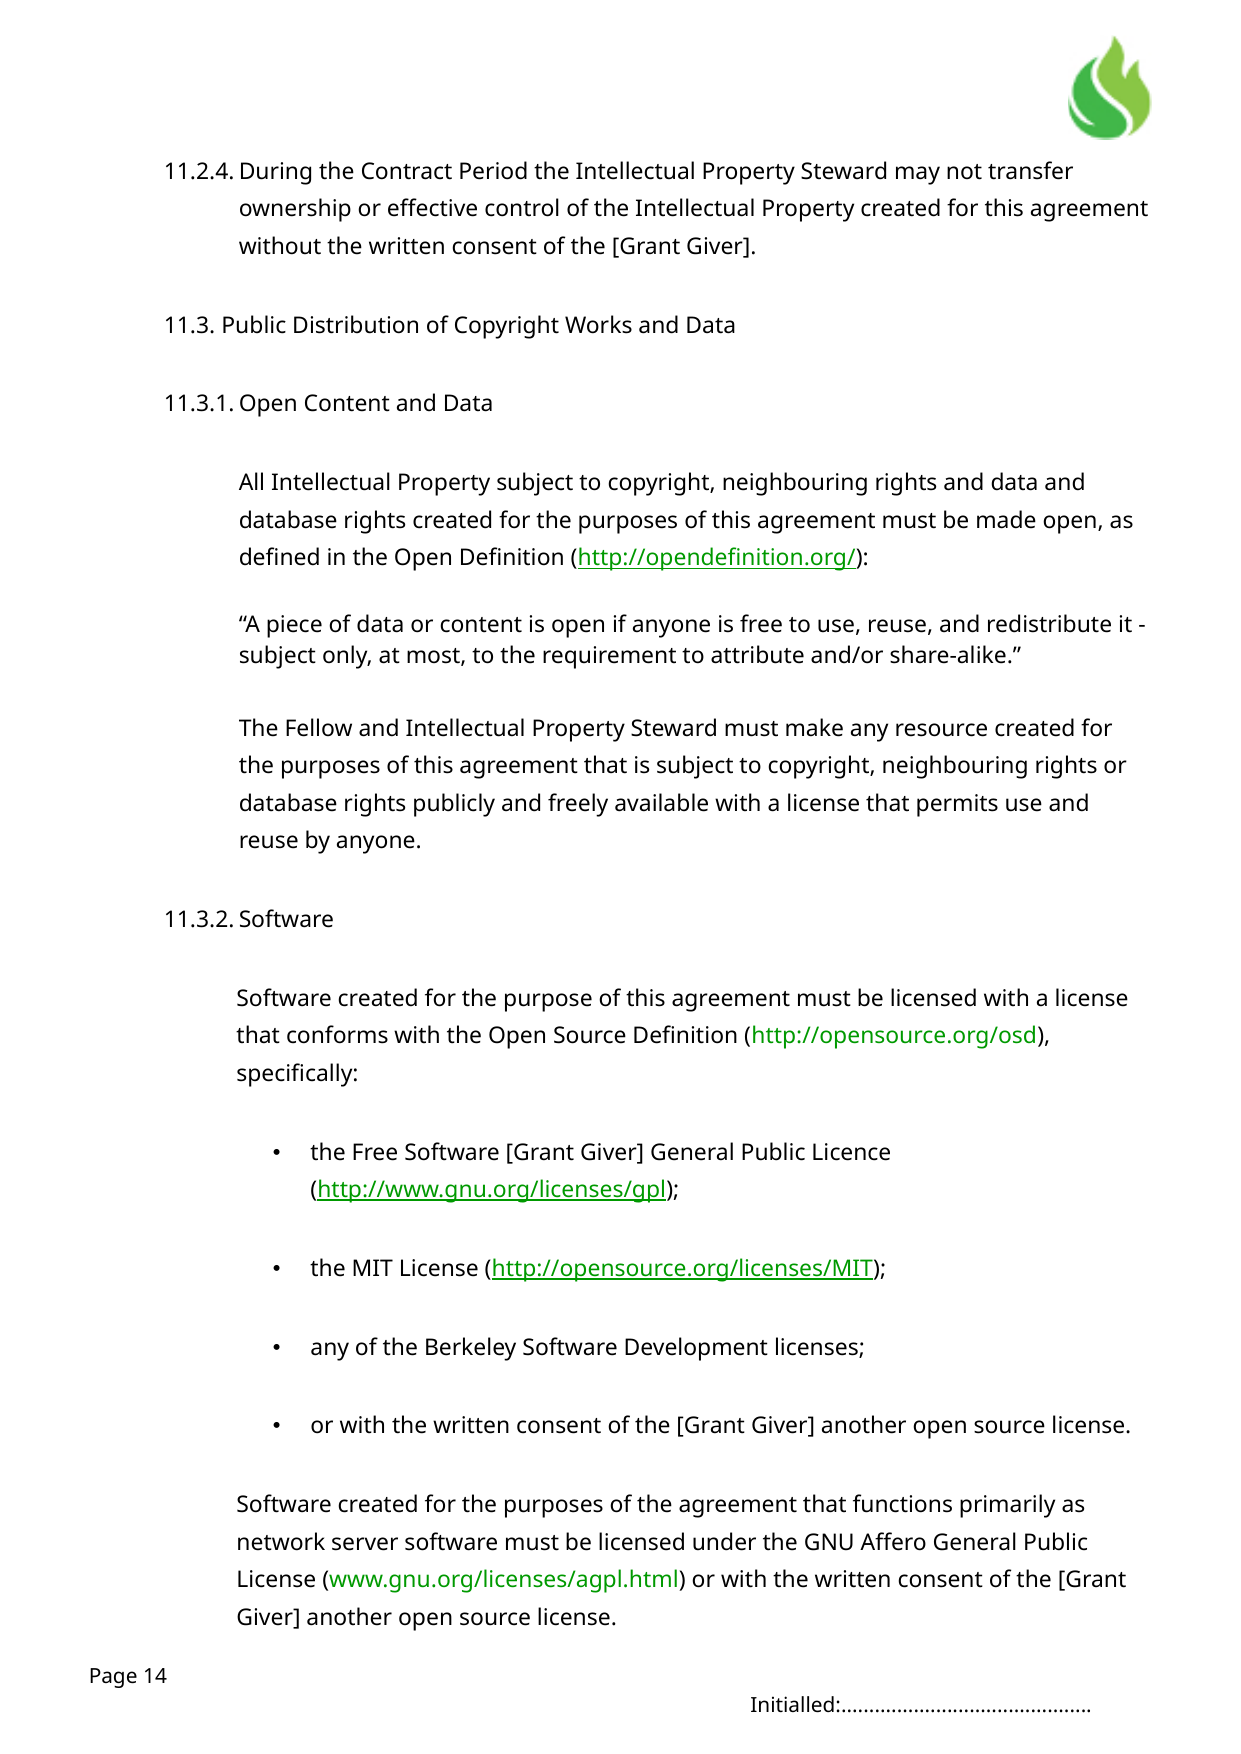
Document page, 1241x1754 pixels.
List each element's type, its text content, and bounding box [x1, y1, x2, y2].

subtitle Public Distribution of Copyright Works and Data [163, 308, 1152, 340]
subtitle During the Contract Period the Intellectual Property Steward may not transfer ownership or effective control of the Intellectual Property created for this agreement without the written consent of the [Grant Giver]. [163, 155, 1152, 261]
subtitle Software created for the purpose of this agreement must be licensed with a license that conforms with the Open Source Definition (http://opensource.org/osd), specifically: [236, 982, 1152, 1088]
subtitle Open Content and Data [163, 387, 1152, 418]
picture [1089, 35, 1152, 114]
subtitle All Intellectual Property subject to copyright, neighbouring rights and data and database rights created for the purposes of this agreement must be made open, as defined in the Open Definition (http://opendefinition.org/): [163, 466, 1152, 572]
subtitle or with the written consent of the [Grant Giver] another open source license. [273, 1409, 1152, 1441]
subtitle Software created for the purposes of the agreement that functions primarily as network server software must be licensed under the GNU Affero General Public License (www.gnu.org/licenses/agpl.html) or with the written consent of the [Grant Giver] another open source license. [236, 1488, 1152, 1632]
subtitle Software [163, 903, 1152, 934]
subtitle the MIT License (http://opensource.org/licenses/MIT); [273, 1252, 1152, 1283]
subtitle the Free Software [Grant Giver] General Public Licence (http://www.gnu.org/licenses/gpl); [273, 1136, 1152, 1204]
subtitle any of the Berkeley Software Development licenses; [273, 1331, 1152, 1362]
subtitle The Fellow and Intellectual Property Steward must make any resource created for the purposes of this agreement that is subject to copyright, neighbouring rights or database rights publicly and freely available with a license that permits use and reuse by anyone. [163, 712, 1152, 856]
list “A piece of data or content is open if anyone is free to use, reuse, and redistribute it - subject only, at most, to the requirement to attribute and/or share-alike.” [163, 608, 1152, 671]
